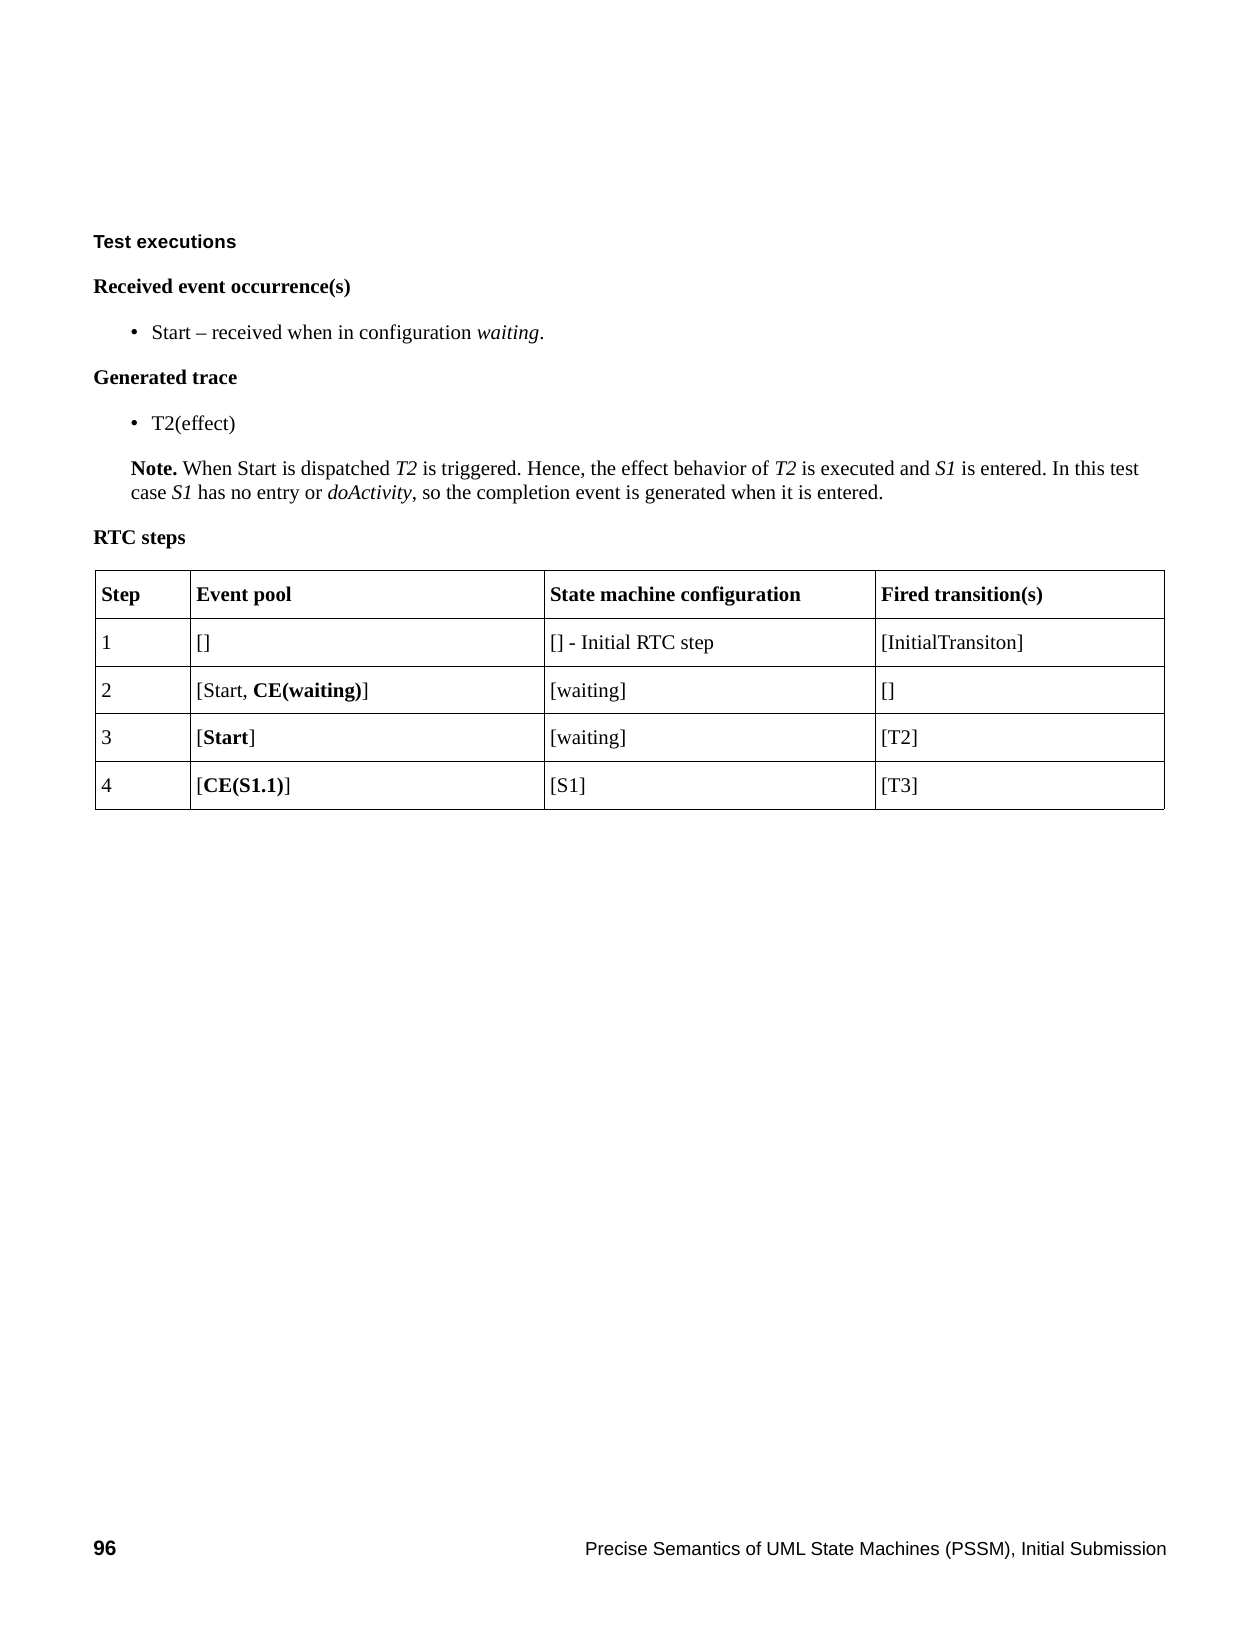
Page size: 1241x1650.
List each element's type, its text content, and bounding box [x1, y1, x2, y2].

table_cell 1 [96, 619, 190, 666]
table_cell 3 [96, 714, 190, 761]
table_header Event pool [191, 571, 544, 618]
table_header Fired transition(s) [876, 571, 1164, 618]
table_cell [waiting] [545, 667, 875, 713]
text RTC steps [93, 525, 1164, 549]
table_cell [T3] [876, 762, 1164, 809]
table_header State machine configuration [545, 571, 875, 618]
table_cell [] [191, 619, 544, 666]
text Received event occurrence(s) [93, 274, 1164, 298]
table_cell 4 [96, 762, 190, 809]
table_cell [Start] [191, 714, 544, 761]
table_cell [S1] [545, 762, 875, 809]
table_header Step [96, 571, 190, 618]
table_cell [] - Initial RTC step [545, 619, 875, 666]
table_cell [waiting] [545, 714, 875, 761]
subtitle Test executions [93, 231, 1164, 253]
table_cell [T2] [876, 714, 1164, 761]
table_cell [Start, CE(waiting)] [191, 667, 544, 713]
list Start – received when in configuration waiting. [131, 319, 1164, 344]
table_cell [InitialTransiton] [876, 619, 1164, 666]
text Generated trace [93, 365, 1164, 389]
list T2(effect) [131, 410, 1164, 435]
table_cell [] [876, 667, 1164, 713]
text Note. When Start is dispatched T2 is triggered. Hence, the effect behavior of T2 is executed and S1 is entered. In this test case S1 has no entry or doActivity, so the completion event is generated when it is entered. [131, 456, 1164, 504]
table_cell [CE(S1.1)] [191, 762, 544, 809]
table_cell 2 [96, 667, 190, 713]
